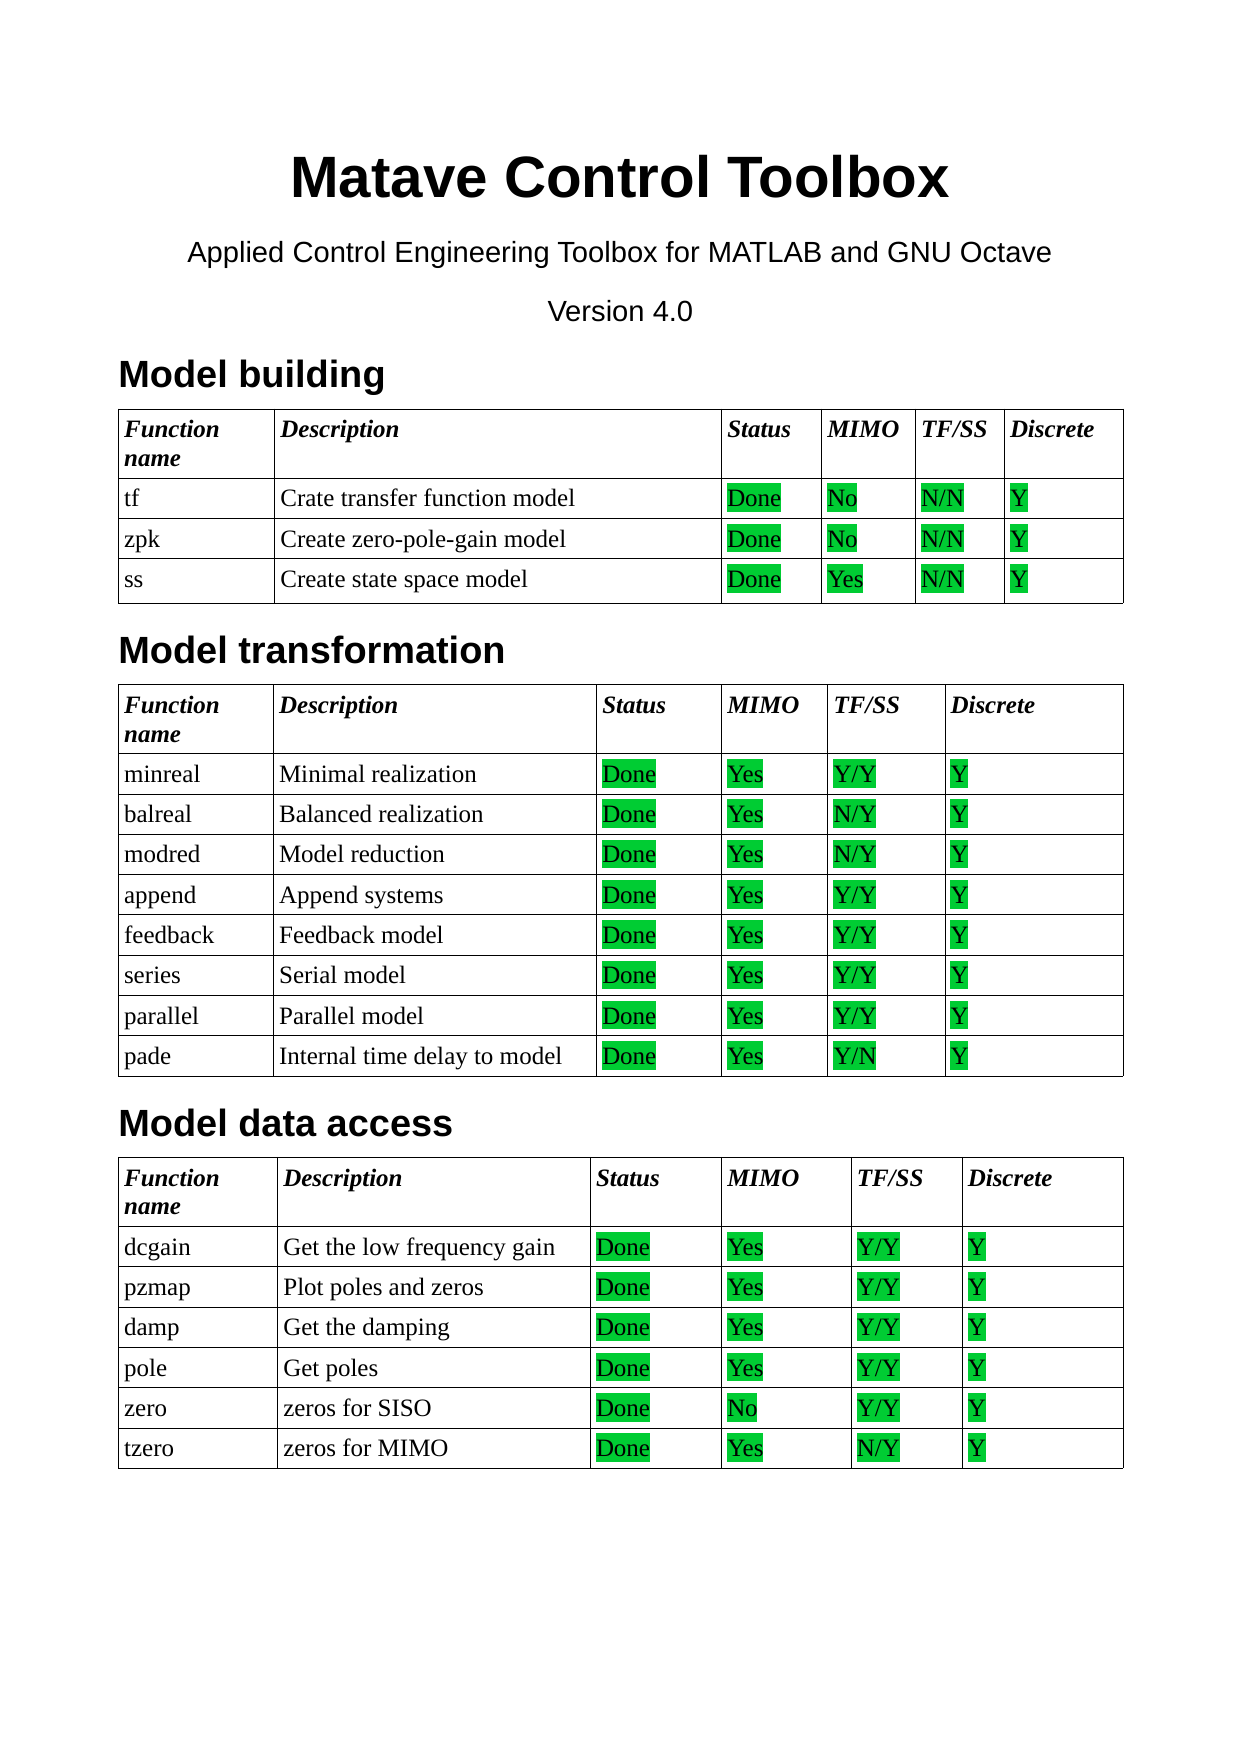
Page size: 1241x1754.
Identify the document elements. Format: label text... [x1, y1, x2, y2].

table_cell Internal time delay to model [274, 1036, 596, 1076]
table_cell Create zero-pole-gain model [275, 519, 721, 558]
table_cell N/N [916, 479, 1004, 518]
table_cell Done [597, 875, 721, 914]
table_cell tf [119, 479, 274, 518]
table_header Description [274, 685, 596, 753]
table_cell N/Y [852, 1429, 962, 1468]
table_cell Y/Y [852, 1267, 962, 1307]
table_header Function name [119, 685, 273, 753]
table_cell Y/Y [852, 1388, 962, 1427]
table_cell dcgain [119, 1227, 277, 1266]
table_cell Done [597, 915, 721, 955]
table_cell Y/Y [852, 1227, 962, 1266]
table_header Description [275, 410, 721, 477]
table_header Function name [119, 410, 274, 477]
table_cell tzero [119, 1429, 277, 1468]
table_cell N/Y [828, 795, 945, 834]
table_header Discrete [963, 1158, 1123, 1226]
table_cell append [119, 875, 273, 914]
table_cell Get poles [278, 1348, 590, 1387]
subtitle Model data access [118, 1101, 1122, 1144]
table_cell Y/Y [828, 875, 945, 914]
table_cell feedback [119, 915, 273, 955]
table_cell Yes [722, 996, 827, 1035]
table_header TF/SS [828, 685, 945, 753]
table_cell parallel [119, 996, 273, 1035]
table_cell Y [963, 1429, 1123, 1468]
table_header TF/SS [852, 1158, 962, 1226]
table_cell N/Y [828, 835, 945, 874]
table_cell Yes [722, 1036, 827, 1076]
table_header TF/SS [916, 410, 1004, 477]
table_cell Done [597, 1036, 721, 1076]
table_cell Y [963, 1267, 1123, 1307]
table_cell Y/Y [828, 915, 945, 955]
subtitle Version 4.0 [118, 294, 1122, 327]
table_cell pzmap [119, 1267, 277, 1307]
table_cell Get the damping [278, 1308, 590, 1347]
table_cell No [822, 479, 915, 518]
table_cell Y [946, 956, 1123, 995]
table_cell Y [1005, 519, 1123, 558]
table_cell Y [963, 1348, 1123, 1387]
table_cell Plot poles and zeros [278, 1267, 590, 1307]
table_cell Done [591, 1348, 721, 1387]
table_cell Yes [722, 835, 827, 874]
table_cell Done [722, 519, 821, 558]
table_cell N/N [916, 559, 1004, 603]
subtitle Applied Control Engineering Toolbox for MATLAB and GNU Octave [118, 235, 1122, 269]
subtitle Model building [118, 352, 1122, 396]
table_cell Model reduction [274, 835, 596, 874]
table_cell Y [1005, 559, 1123, 603]
table_cell Yes [722, 1348, 851, 1387]
table_cell Crate transfer function model [275, 479, 721, 518]
table_cell Done [591, 1267, 721, 1307]
table_cell zero [119, 1388, 277, 1427]
table_cell Done [597, 795, 721, 834]
title Matave Control Toolbox [118, 143, 1122, 210]
table_header Status [591, 1158, 721, 1226]
table_cell pade [119, 1036, 273, 1076]
table_cell Y/Y [852, 1308, 962, 1347]
table_cell Done [722, 479, 821, 518]
table_cell Done [597, 835, 721, 874]
table_cell Y [946, 915, 1123, 955]
table_header MIMO [722, 1158, 851, 1226]
table_cell Y [963, 1227, 1123, 1266]
table_cell series [119, 956, 273, 995]
table_cell Yes [722, 1429, 851, 1468]
table_cell Create state space model [275, 559, 721, 603]
table_header Description [278, 1158, 590, 1226]
table_header Discrete [1005, 410, 1123, 477]
table_cell Yes [822, 559, 915, 603]
table_cell Done [722, 559, 821, 603]
table_cell Done [591, 1429, 721, 1468]
table_cell Y/Y [828, 754, 945, 793]
table_cell Y/Y [828, 996, 945, 1035]
table_cell Get the low frequency gain [278, 1227, 590, 1266]
table_cell modred [119, 835, 273, 874]
table_cell Y [946, 835, 1123, 874]
table_cell Y [1005, 479, 1123, 518]
table_cell Y [963, 1308, 1123, 1347]
table_header Status [722, 410, 821, 477]
table_cell Parallel model [274, 996, 596, 1035]
table_cell Done [591, 1308, 721, 1347]
table_header Function name [119, 1158, 277, 1226]
table_cell Y/Y [828, 956, 945, 995]
table_cell damp [119, 1308, 277, 1347]
table_cell Balanced realization [274, 795, 596, 834]
table_cell Yes [722, 1308, 851, 1347]
table_cell Y/Y [852, 1348, 962, 1387]
table_cell Y [946, 996, 1123, 1035]
table_cell Done [591, 1227, 721, 1266]
table_cell ss [119, 559, 274, 603]
table_cell Y [963, 1388, 1123, 1427]
table_cell Yes [722, 754, 827, 793]
table_cell minreal [119, 754, 273, 793]
table_cell Done [597, 996, 721, 1035]
table_header Discrete [946, 685, 1123, 753]
table_cell Serial model [274, 956, 596, 995]
subtitle Model transformation [118, 628, 1122, 672]
table_cell Done [597, 956, 721, 995]
table_cell No [722, 1388, 851, 1427]
table_cell Feedback model [274, 915, 596, 955]
table_cell Y [946, 1036, 1123, 1076]
table_cell Done [597, 754, 721, 793]
table_cell Y [946, 754, 1123, 793]
table_cell Yes [722, 915, 827, 955]
table_cell Yes [722, 795, 827, 834]
table_cell No [822, 519, 915, 558]
table_cell Yes [722, 956, 827, 995]
table_cell pole [119, 1348, 277, 1387]
table_cell zeros for SISO [278, 1388, 590, 1427]
table_cell Yes [722, 875, 827, 914]
table_cell Done [591, 1388, 721, 1427]
table_cell Y/N [828, 1036, 945, 1076]
table_header MIMO [822, 410, 915, 477]
table_cell zpk [119, 519, 274, 558]
table_cell N/N [916, 519, 1004, 558]
table_cell Yes [722, 1227, 851, 1266]
table_cell Y [946, 875, 1123, 914]
table_cell Yes [722, 1267, 851, 1307]
table_cell Minimal realization [274, 754, 596, 793]
table_cell zeros for MIMO [278, 1429, 590, 1468]
table_cell Y [946, 795, 1123, 834]
table_header Status [597, 685, 721, 753]
table_cell Append systems [274, 875, 596, 914]
table_header MIMO [722, 685, 827, 753]
table_cell balreal [119, 795, 273, 834]
